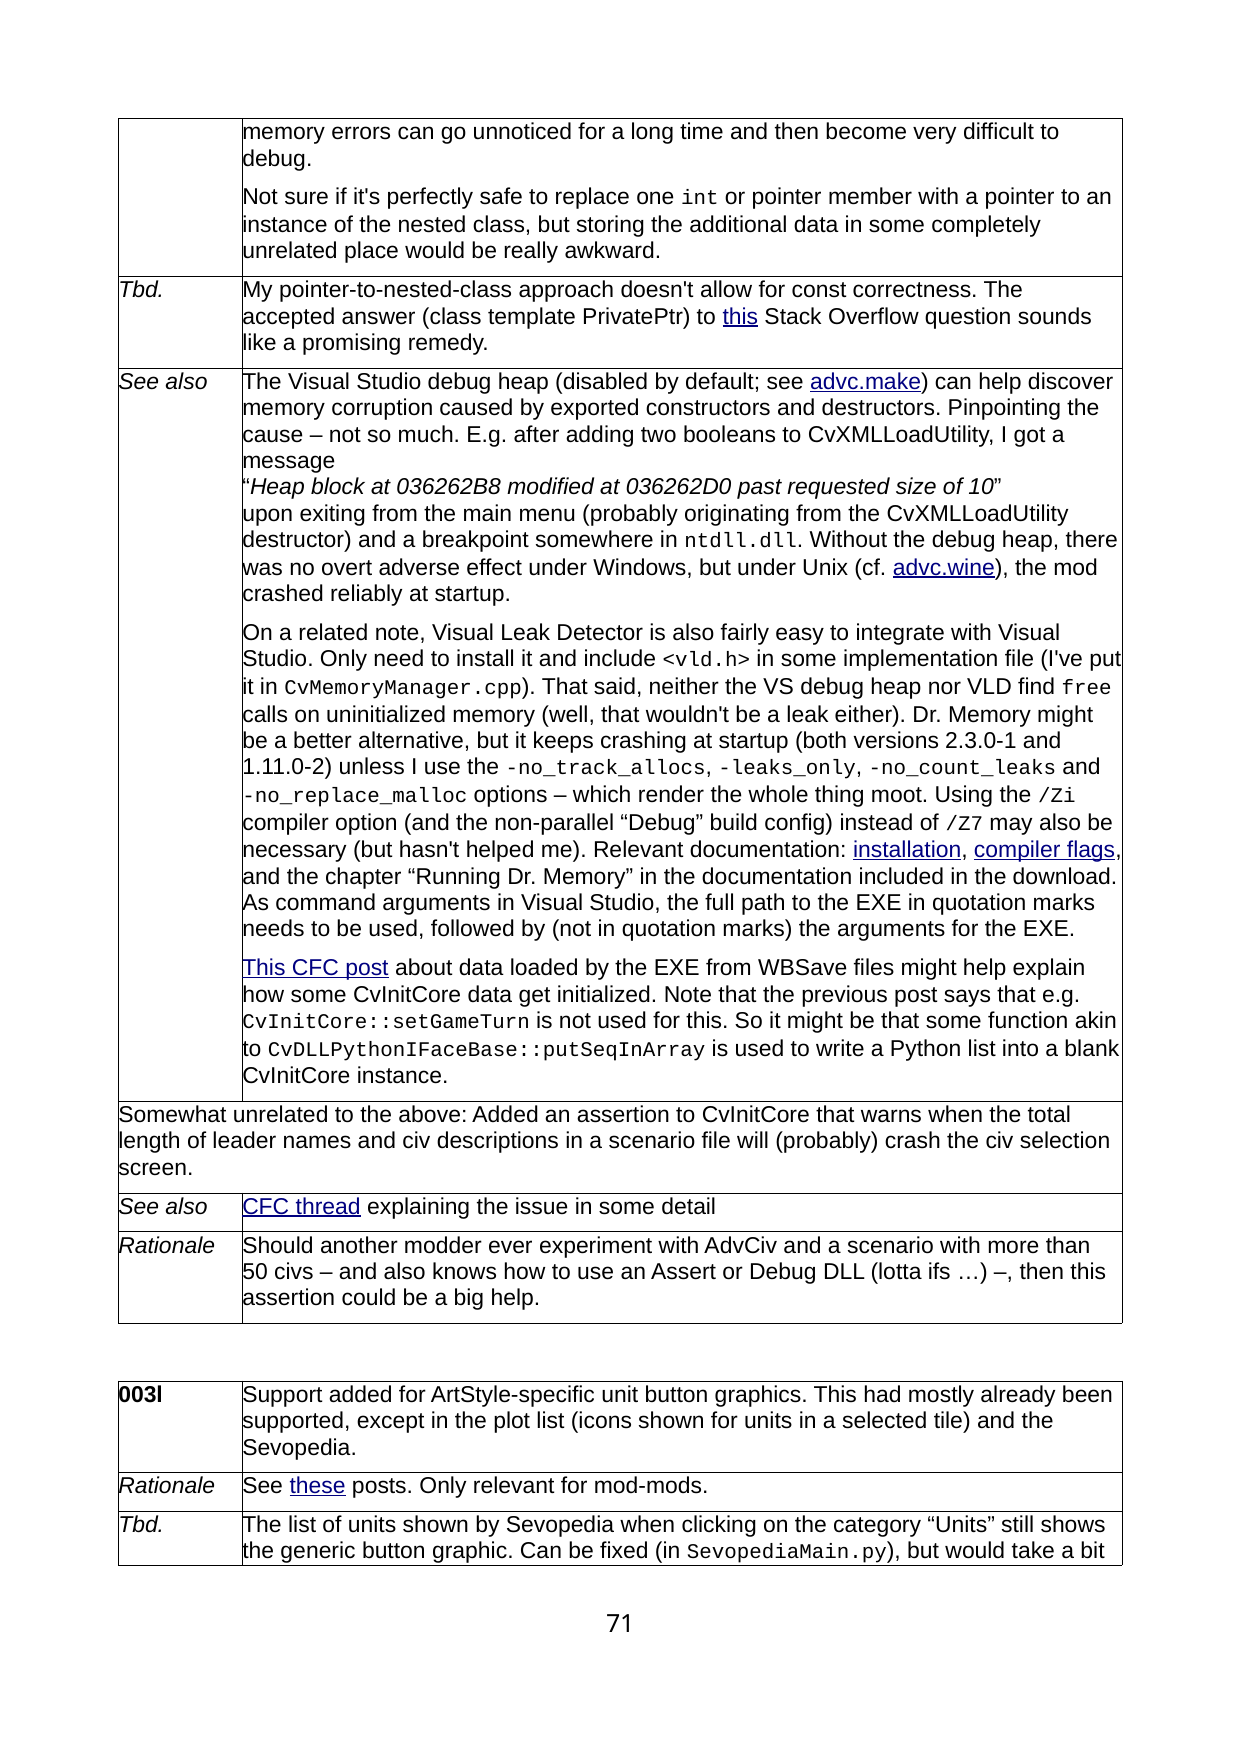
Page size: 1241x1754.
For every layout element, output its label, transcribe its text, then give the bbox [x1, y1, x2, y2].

table_cell See also [119, 1194, 242, 1231]
table_header Support added for ArtStyle-specific unit button graphics. This had mostly already been supported, except in the plot list (icons shown for units in a selected tile) and the Sevopedia. [243, 1382, 1122, 1472]
table_cell [119, 119, 242, 276]
table_cell Should another modder ever experiment with AdvCiv and a scenario with more than 50 civs – and also knows how to use an Assert or Debug DLL (lotta ifs …) –, then this assertion could be a big help. [243, 1232, 1122, 1323]
table_cell The list of units shown by Sevopedia when clicking on the category “Units” still shows the generic button graphic. Can be fixed (in SevopediaMain.py), but would take a bit [243, 1512, 1122, 1565]
table_cell The Visual Studio debug heap (disabled by default; see advc.make) can help discover memory corruption caused by exported constructors and destructors. Pinpointing the cause – not so much. E.g. after adding two booleans to CvXMLLoadUtility, I got a message “Heap block at 036262B8 modified at 036262D0 past requested size of 10” upon exiting from the main menu (probably originating from the CvXMLLoadUtility destructor) and a breakpoint somewhere in ntdll.dll. Without the debug heap, there was no overt adverse effect under Windows, but under Unix (cf. advc.wine), the mod crashed reliably at startup. On a related note, Visual Leak Detector is also fairly easy to integrate with Visual Studio. Only need to install it and include <vld.h> in some implementation file (I've put it in CvMemoryManager.cpp). That said, neither the VS debug heap nor VLD find free calls on uninitialized memory (well, that wouldn't be a leak either). Dr. Memory might be a better alternative, but it keeps crashing at startup (both versions 2.3.0-1 and 1.11.0-2) unless I use the -no_track_allocs, -leaks_only, -no_count_leaks and ‑no_replace_malloc options – which render the whole thing moot. Using the /Zi compiler option (and the non-parallel “Debug” build config) instead of /Z7 may also be necessary (but hasn't helped me). Relevant documentation: installation, compiler flags, and the chapter “Running Dr. Memory” in the documentation included in the download. As command arguments in Visual Studio, the full path to the EXE in quotation marks needs to be used, followed by (not in quotation marks) the arguments for the EXE. This CFC post about data loaded by the EXE from WBSave files might help explain how some CvInitCore data get initialized. Note that the previous post says that e.g. CvInitCore::setGameTurn is not used for this. So it might be that some function akin to CvDLLPythonIFaceBase::putSeqInArray is used to write a Python list into a blank CvInitCore instance. [243, 369, 1122, 1101]
table_cell My pointer-to-nested-class approach doesn't allow for const correctness. The accepted answer (class template PrivatePtr) to this Stack Overflow question sounds like a promising remedy. [243, 277, 1122, 368]
table_header 003l [119, 1382, 242, 1472]
table_cell See these posts. Only relevant for mod-mods. [243, 1473, 1122, 1511]
table_cell memory errors can go unnoticed for a long time and then become very difficult to debug. Not sure if it's perfectly safe to replace one int or pointer member with a pointer to an instance of the nested class, but storing the additional data in some completely unrelated place would be really awkward. [243, 119, 1122, 276]
table_cell Rationale [119, 1232, 242, 1323]
table_cell Somewhat unrelated to the above: Added an assertion to CvInitCore that warns when the total length of leader names and civ descriptions in a scenario file will (probably) crash the civ selection screen. [119, 1102, 1122, 1193]
table_cell CFC thread explaining the issue in some detail [243, 1194, 1122, 1231]
table_cell Tbd. [119, 1512, 242, 1565]
table_cell Tbd. [119, 277, 242, 368]
table_cell See also [119, 369, 242, 1101]
table_cell Rationale [119, 1473, 242, 1511]
